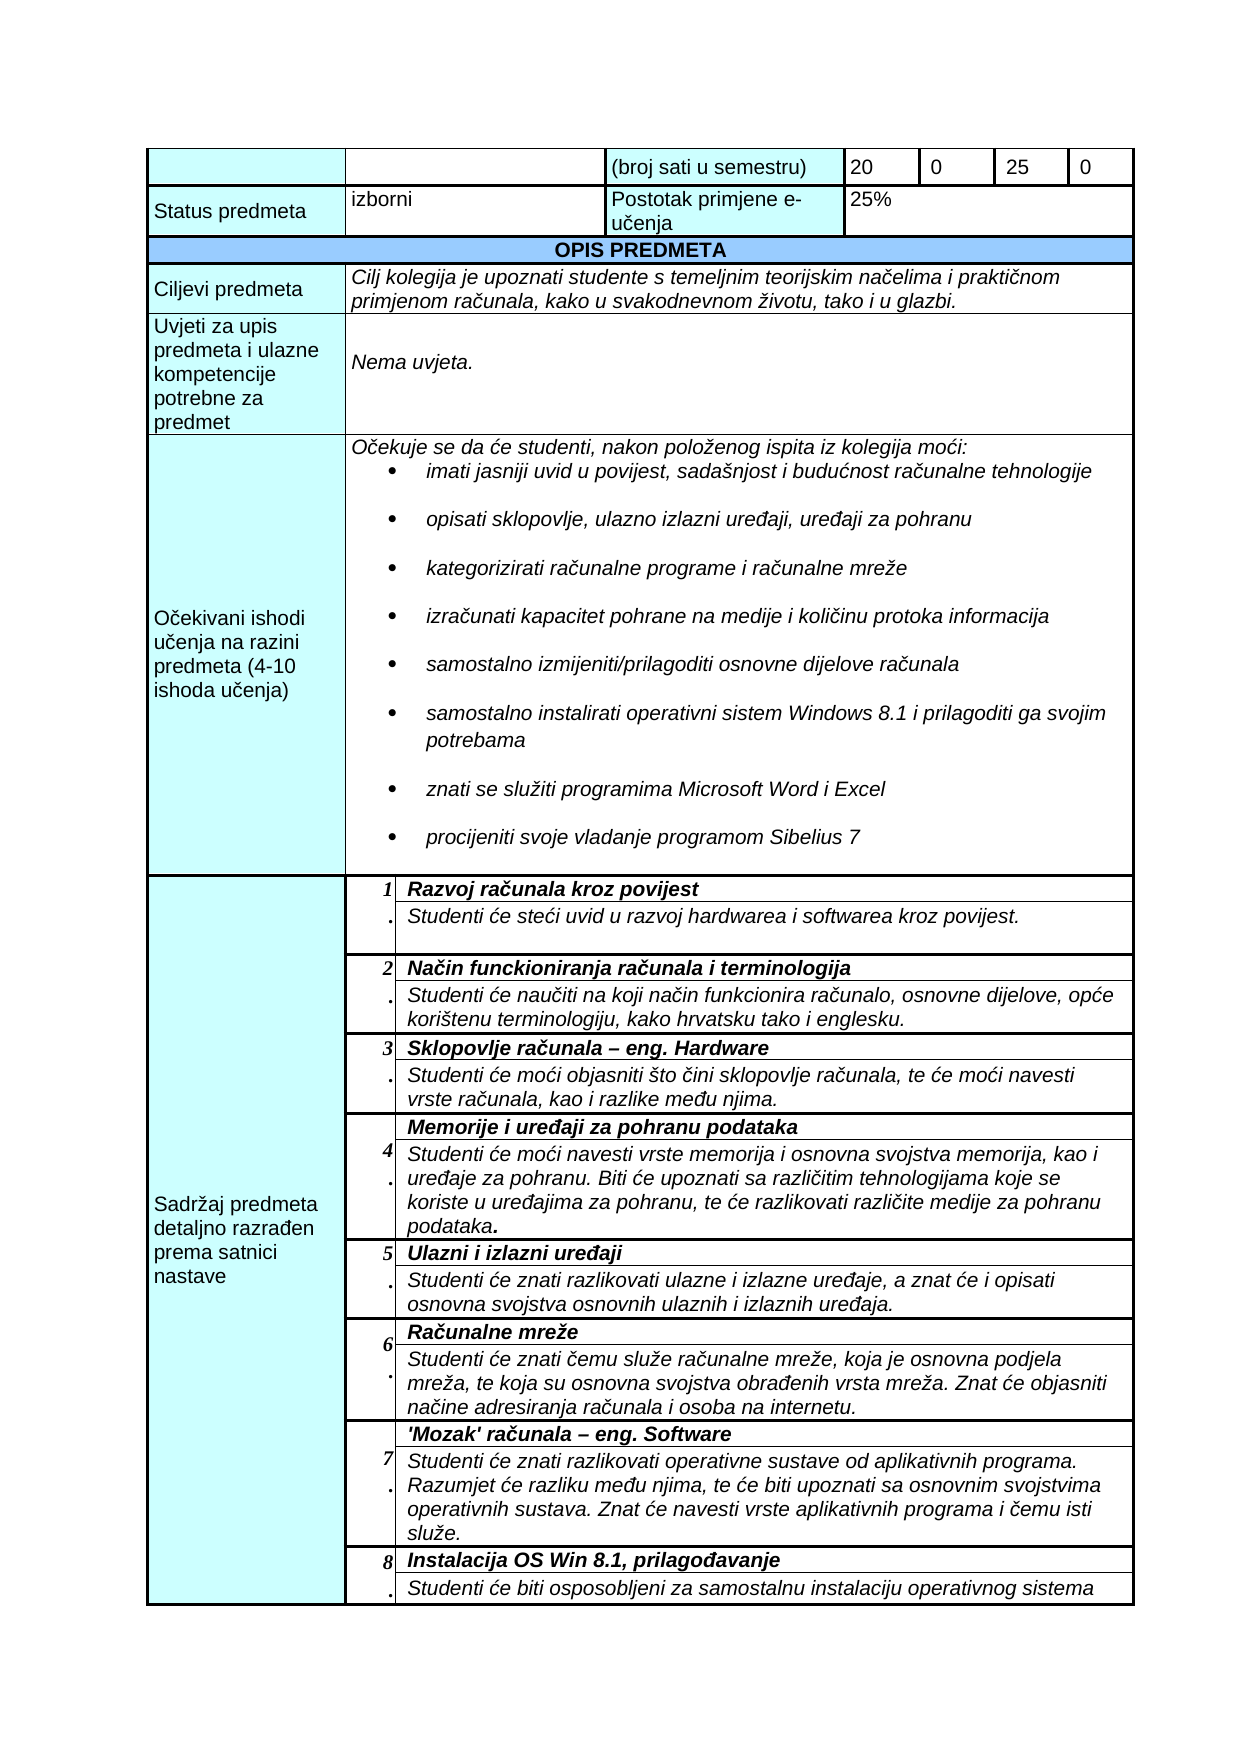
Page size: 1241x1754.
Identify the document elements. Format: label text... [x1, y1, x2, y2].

table_cell izborni [346, 187, 604, 234]
table_cell [347, 1320, 395, 1419]
table_cell Studenti će moći objasniti što čini sklopovlje računala, te će moći navesti vrste računala, kao i razlike među njima. [396, 1060, 1132, 1112]
table_cell Studenti će steći uvid u razvoj hardwarea i softwarea kroz povijest. [396, 902, 1132, 953]
table_cell Uvjeti za upis predmeta i ulazne kompetencije potrebne za predmet [149, 314, 345, 433]
table_cell 25% [846, 187, 1132, 234]
table_cell [347, 1422, 395, 1545]
table_cell 0 [921, 149, 993, 183]
table_cell Postotak primjene e-učenja [607, 187, 843, 234]
table_cell Nema uvjeta. [346, 314, 1132, 433]
table_cell [347, 956, 395, 1032]
table_cell Računalne mreže [396, 1320, 1132, 1344]
table_cell Očekivani ishodi učenja na razini predmeta (4-10 ishoda učenja) [149, 435, 345, 873]
table_cell Očekuje se da će studenti, nakon položenog ispita iz kolegija moći: imati jasniji uvid u povijest, sadašnjost i budućnost računalne tehnologije opisati sklopovlje, ulazno izlazni uređaji, uređaji za pohranu kategorizirati računalne programe i računalne mreže izračunati kapacitet pohrane na medije i količinu protoka informacija samostalno izmijeniti/prilagoditi osnovne dijelove računala samostalno instalirati operativni sistem Windows 8.1 i prilagoditi ga svojim potrebama znati se služiti programima Microsoft Word i Excel procijeniti svoje vladanje programom Sibelius 7 [346, 435, 1132, 873]
table_cell Studenti će biti osposobljeni za samostalnu instalaciju operativnog sistema [396, 1573, 1132, 1603]
table_cell (broj sati u semestru) [607, 149, 843, 183]
table_cell [347, 1241, 395, 1317]
table_cell OPIS PREDMETA [149, 238, 1132, 262]
table_cell Način funckioniranja računala i terminologija [396, 956, 1132, 980]
table_cell Studenti će naučiti na koji način funkcionira računalo, osnovne dijelove, opće korištenu terminologiju, kako hrvatsku tako i englesku. [396, 981, 1132, 1032]
table_cell 0 [1070, 149, 1132, 183]
table_cell Studenti će znati razlikovati ulazne i izlazne uređaje, a znat će i opisati osnovna svojstva osnovnih ulaznih i izlaznih uređaja. [396, 1266, 1132, 1317]
table_cell [347, 1115, 395, 1238]
table_cell 25 [996, 149, 1067, 183]
table_cell [347, 1035, 395, 1112]
table_cell 'Mozak' računala – eng. Software [396, 1422, 1132, 1446]
table_cell 20 [846, 149, 918, 183]
table_cell Instalacija OS Win 8.1, prilagođavanje [396, 1548, 1132, 1572]
table_cell [347, 1548, 395, 1603]
table_cell [149, 149, 345, 183]
table_cell Studenti će znati čemu služe računalne mreže, koja je osnovna podjela mreža, te koja su osnovna svojstva obrađenih vrsta mreža. Znat će objasniti načine adresiranja računala i osoba na internetu. [396, 1345, 1132, 1419]
table_cell Studenti će znati razlikovati operativne sustave od aplikativnih programa. Razumjet će razliku među njima, te će biti upoznati sa osnovnim svojstvima operativnih sustava. Znat će navesti vrste aplikativnih programa i čemu isti služe. [396, 1447, 1132, 1545]
table_cell Razvoj računala kroz povijest [396, 877, 1132, 901]
table_cell Memorije i uređaji za pohranu podataka [396, 1115, 1132, 1139]
table_cell [347, 877, 395, 953]
table_cell [346, 149, 604, 183]
table_cell Status predmeta [149, 187, 345, 234]
table_cell Sadržaj predmeta detaljno razrađen prema satnici nastave [149, 877, 344, 1603]
table_cell Sklopovlje računala – eng. Hardware [396, 1035, 1132, 1059]
table_cell Studenti će moći navesti vrste memorija i osnovna svojstva memorija, kao i uređaje za pohranu. Biti će upoznati sa različitim tehnologijama koje se koriste u uređajima za pohranu, te će razlikovati različite medije za pohranu podataka. [396, 1140, 1132, 1238]
table_cell Ulazni i izlazni uređaji [396, 1241, 1132, 1265]
table_cell Cilj kolegija je upoznati studente s temeljnim teorijskim načelima i praktičnom primjenom računala, kako u svakodnevnom životu, tako i u glazbi. [346, 265, 1132, 313]
table_cell Ciljevi predmeta [149, 265, 345, 313]
